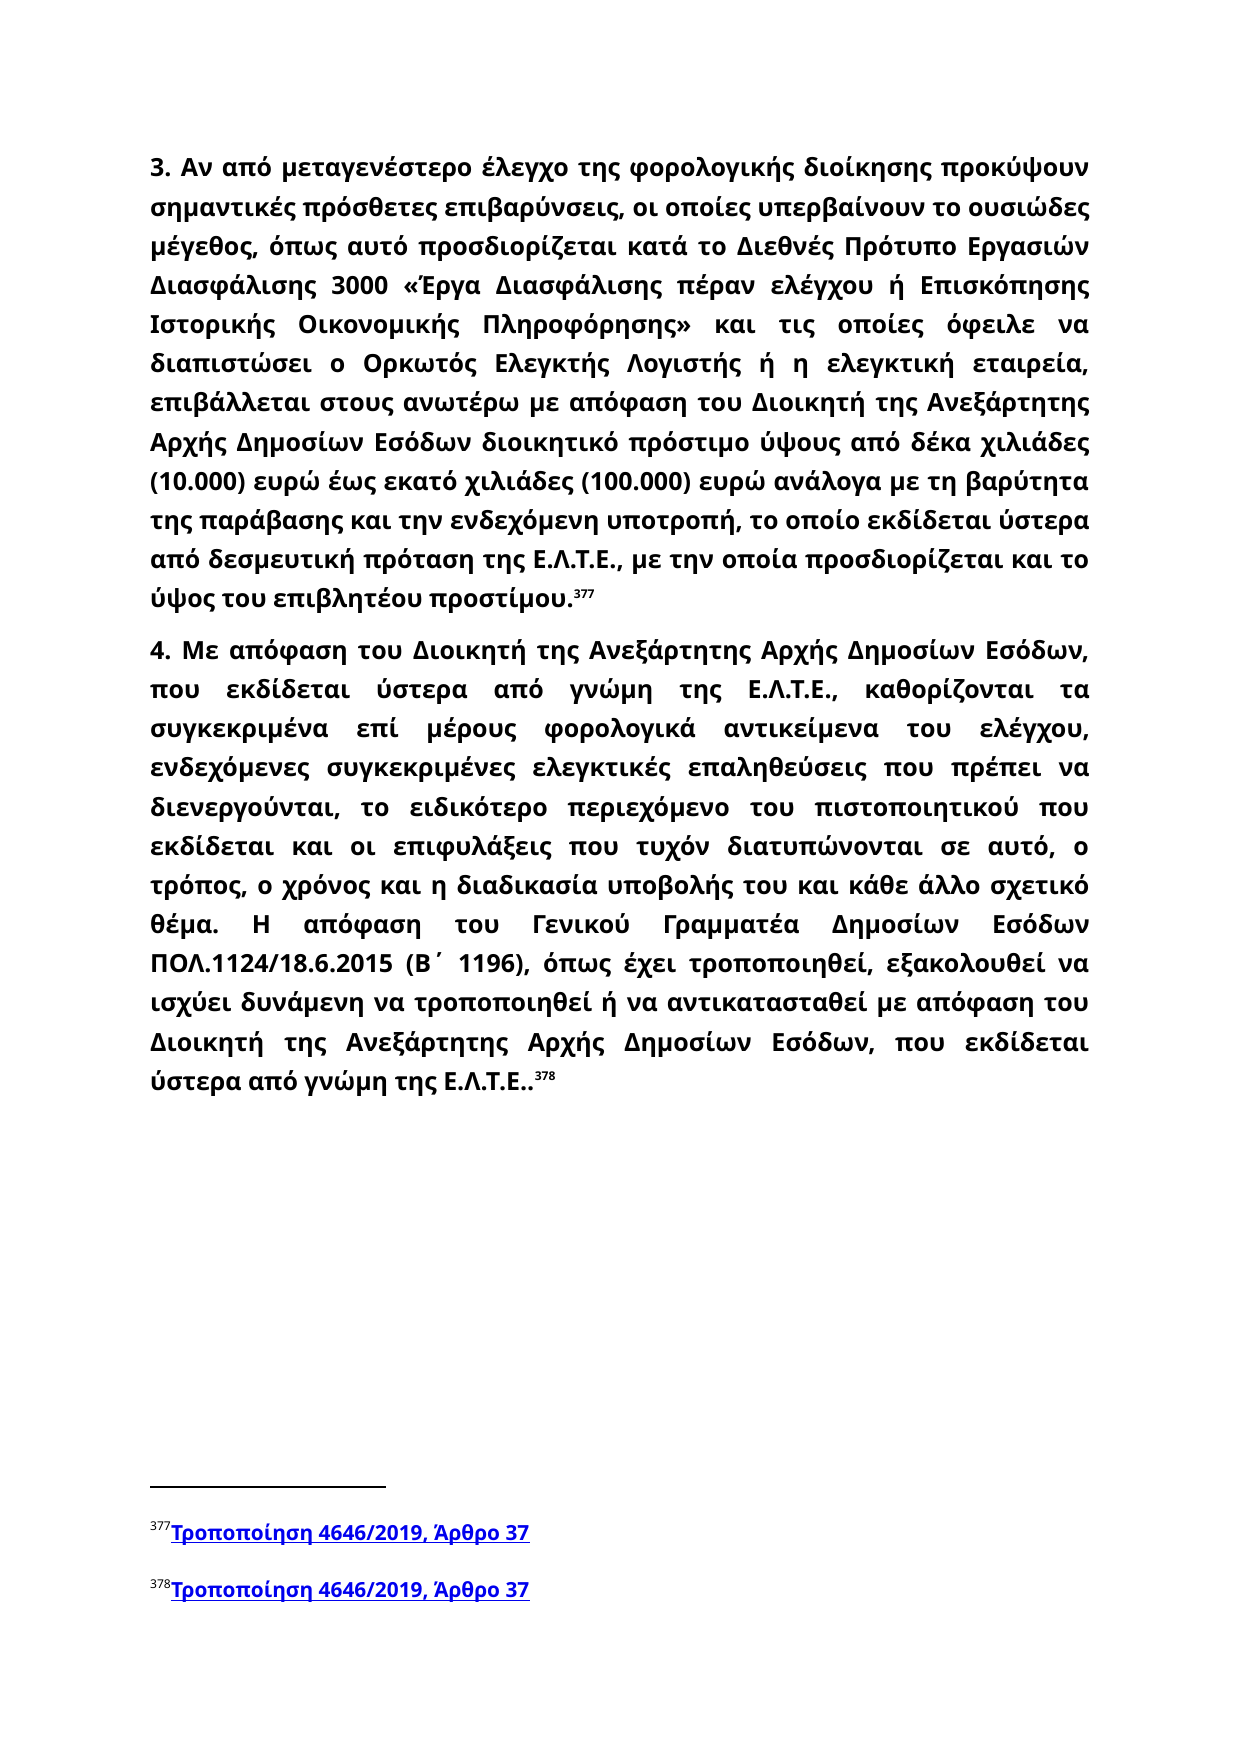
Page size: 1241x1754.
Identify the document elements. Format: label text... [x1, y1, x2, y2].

text 3. Αν από μεταγενέστερο έλεγχο της φορολογικής διοίκησης προκύψουν σημαντικές πρόσθετες επιβαρύνσεις, οι οποίες υπερβαίνουν το ουσιώδες μέγεθος, όπως αυτό προσδιορίζεται κατά το Διεθνές Πρότυπο Εργασιών Διασφάλισης 3000 «Έργα Διασφάλισης πέραν ελέγχου ή Επισκόπησης Ιστορικής Οικονομικής Πληροφόρησης» και τις οποίες όφειλε να διαπιστώσει ο Ορκωτός Ελεγκτής Λογιστής ή η ελεγκτική εταιρεία, επιβάλλεται στους ανωτέρω με απόφαση του Διοικητή της Ανεξάρτητης Αρχής Δημοσίων Εσόδων διοικητικό πρόστιμο ύψους από δέκα χιλιάδες (10.000) ευρώ έως εκατό χιλιάδες (100.000) ευρώ ανάλογα με τη βαρύτητα της παράβασης και την ενδεχόμενη υποτροπή, το οποίο εκδίδεται ύστερα από δεσμευτική πρόταση της Ε.Λ.Τ.Ε., με την οποία προσδιορίζεται και το ύψος του επιβλητέου προστίμου. [150, 150, 1090, 615]
text Τροποποίηση 4646/2019, Άρθρο 37 [150, 1576, 1090, 1604]
text Τροποποίηση 4646/2019, Άρθρο 37 [150, 1518, 1090, 1546]
text 4. Με απόφαση του Διοικητή της Ανεξάρτητης Αρχής Δημοσίων Εσόδων, που εκδίδεται ύστερα από γνώμη της Ε.Λ.Τ.Ε., καθορίζονται τα συγκεκριμένα επί μέρους φορολογικά αντικείμενα του ελέγχου, ενδεχόμενες συγκεκριμένες ελεγκτικές επαληθεύσεις που πρέπει να διενεργούνται, το ειδικότερο περιεχόμενο του πιστοποιητικού που εκδίδεται και οι επιφυλάξεις που τυχόν διατυπώνονται σε αυτό, ο τρόπος, ο χρόνος και η διαδικασία υποβολής του και κάθε άλλο σχετικό θέμα. Η απόφαση του Γενικού Γραμματέα Δημοσίων Εσόδων ΠΟΛ.1124/18.6.2015 (Β΄ 1196), όπως έχει τροποποιηθεί, εξακολουθεί να ισχύει δυνάμενη να τροποποιηθεί ή να αντικατασταθεί με απόφαση του Διοικητή της Ανεξάρτητης Αρχής Δημοσίων Εσόδων, που εκδίδεται ύστερα από γνώμη της Ε.Λ.Τ.Ε.. [150, 632, 1090, 1097]
